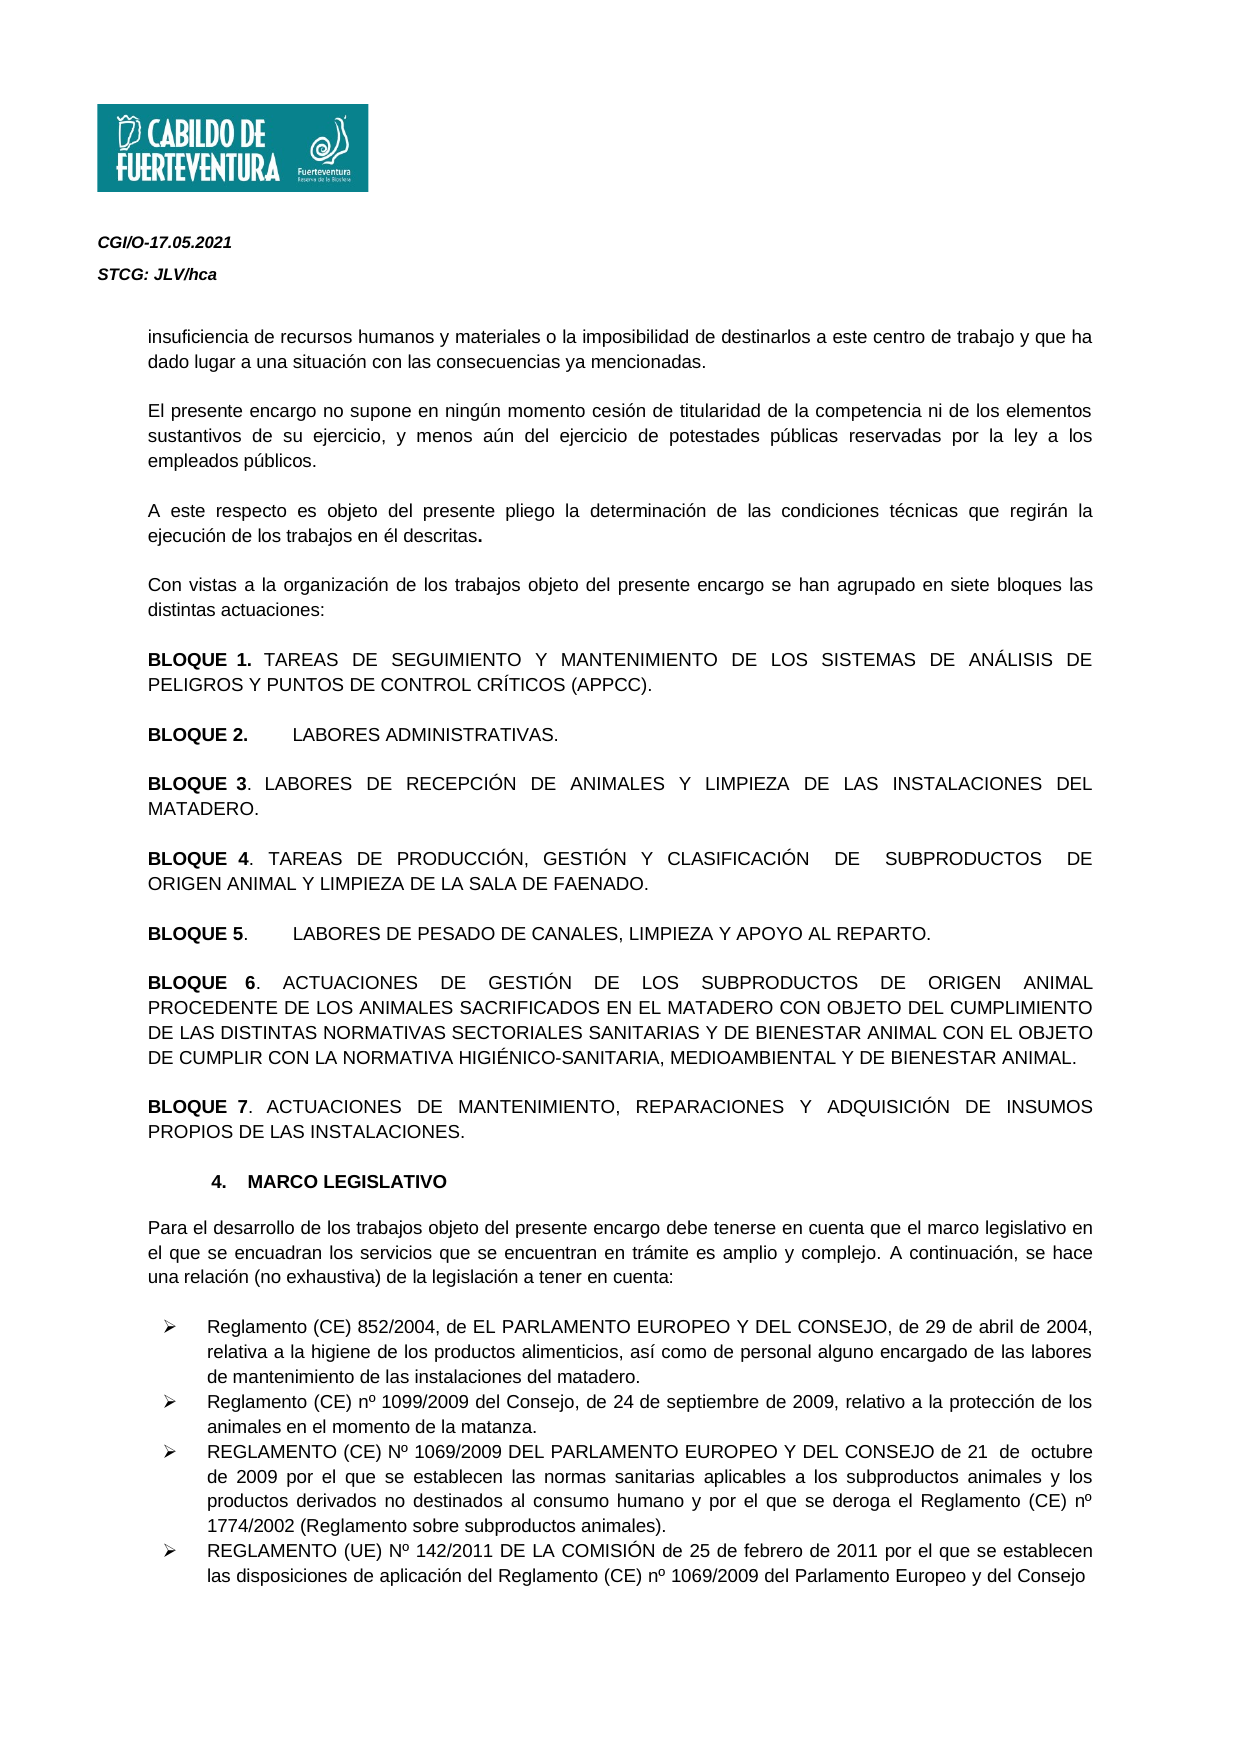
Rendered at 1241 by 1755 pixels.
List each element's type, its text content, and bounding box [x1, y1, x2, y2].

text BLOQUE 2. LABORES ADMINISTRATIVAS. [148, 723, 1107, 745]
text BLOQUE 5. LABORES DE PESADO DE CANALES, LIMPIEZA Y APOYO AL REPARTO. [148, 922, 1107, 944]
list REGLAMENTO (CE) Nº 1069/2009 DEL PARLAMENTO EUROPEO Y DEL CONSEJO de 21 de octubre de 2009 por el que se establecen las normas sanitarias aplicables a los subproductos animales y los productos derivados no destinados al consumo humano y por el que se deroga el Reglamento (CE) nº 1774/2002 (Reglamento sobre subproductos animales). [162, 1441, 1093, 1537]
text El presente encargo no supone en ningún momento cesión de titularidad de la competencia ni de los elementos sustantivos de su ejercicio, y menos aún del ejercicio de potestades públicas reservadas por la ley a los empleados públicos. [148, 400, 1093, 472]
text A este respecto es objeto del presente pliego la determinación de las condiciones técnicas que regirán la ejecución de los trabajos en él descritas. [148, 500, 1093, 546]
list REGLAMENTO (UE) Nº 142/2011 DE LA COMISIÓN de 25 de febrero de 2011 por el que se establecen las disposiciones de aplicación del Reglamento (CE) nº 1069/2009 del Parlamento Europeo y del Consejo [162, 1540, 1093, 1587]
text BLOQUE 7. ACTUACIONES DE MANTENIMIENTO, REPARACIONES Y ADQUISICIÓN DE INSUMOS PROPIOS DE LAS INSTALACIONES. [148, 1096, 1093, 1143]
text BLOQUE 1. TAREAS DE SEGUIMIENTO Y MANTENIMIENTO DE LOS SISTEMAS DE ANÁLISIS DE PELIGROS Y PUNTOS DE CONTROL CRÍTICOS (APPCC). [148, 649, 1093, 695]
text BLOQUE 4. TAREAS DE PRODUCCIÓN, GESTIÓN Y CLASIFICACIÓN DE SUBPRODUCTOS DE ORIGEN ANIMAL Y LIMPIEZA DE LA SALA DE FAENADO. [148, 848, 1093, 894]
text Para el desarrollo de los trabajos objeto del presente encargo debe tenerse en cuenta que el marco legislativo en el que se encuadran los servicios que se encuentran en trámite es amplio y complejo. A continuación, se hace una relación (no exhaustiva) de la legislación a tener en cuenta: [148, 1217, 1093, 1288]
text insuficiencia de recursos humanos y materiales o la imposibilidad de destinarlos a este centro de trabajo y que ha dado lugar a una situación con las consecuencias ya mencionadas. [148, 326, 1093, 372]
text BLOQUE 6. ACTUACIONES DE GESTIÓN DE LOS SUBPRODUCTOS DE ORIGEN ANIMAL PROCEDENTE DE LOS ANIMALES SACRIFICADOS EN EL MATADERO CON OBJETO DEL CUMPLIMIENTO DE LAS DISTINTAS NORMATIVAS SECTORIALES SANITARIAS Y DE BIENESTAR ANIMAL CON EL OBJETO DE CUMPLIR CON LA NORMATIVA HIGIÉNICO-SANITARIA, MEDIOAMBIENTAL Y DE BIENESTAR ANIMAL. [148, 972, 1093, 1068]
text Con vistas a la organización de los trabajos objeto del presente encargo se han agrupado en siete bloques las distintas actuaciones: [148, 574, 1093, 621]
list Reglamento (CE) nº 1099/2009 del Consejo, de 24 de septiembre de 2009, relativo a la protección de los animales en el momento de la matanza. [162, 1391, 1093, 1437]
text BLOQUE 3. LABORES DE RECEPCIÓN DE ANIMALES Y LIMPIEZA DE LAS INSTALACIONES DEL MATADERO. [148, 773, 1093, 819]
list MARCO LEGISLATIVO [211, 1171, 1107, 1192]
list Reglamento (CE) 852/2004, de EL PARLAMENTO EUROPEO Y DEL CONSEJO, de 29 de abril de 2004, relativa a la higiene de los productos alimenticios, así como de personal alguno encargado de las labores de mantenimiento de las instalaciones del matadero. [162, 1316, 1093, 1387]
